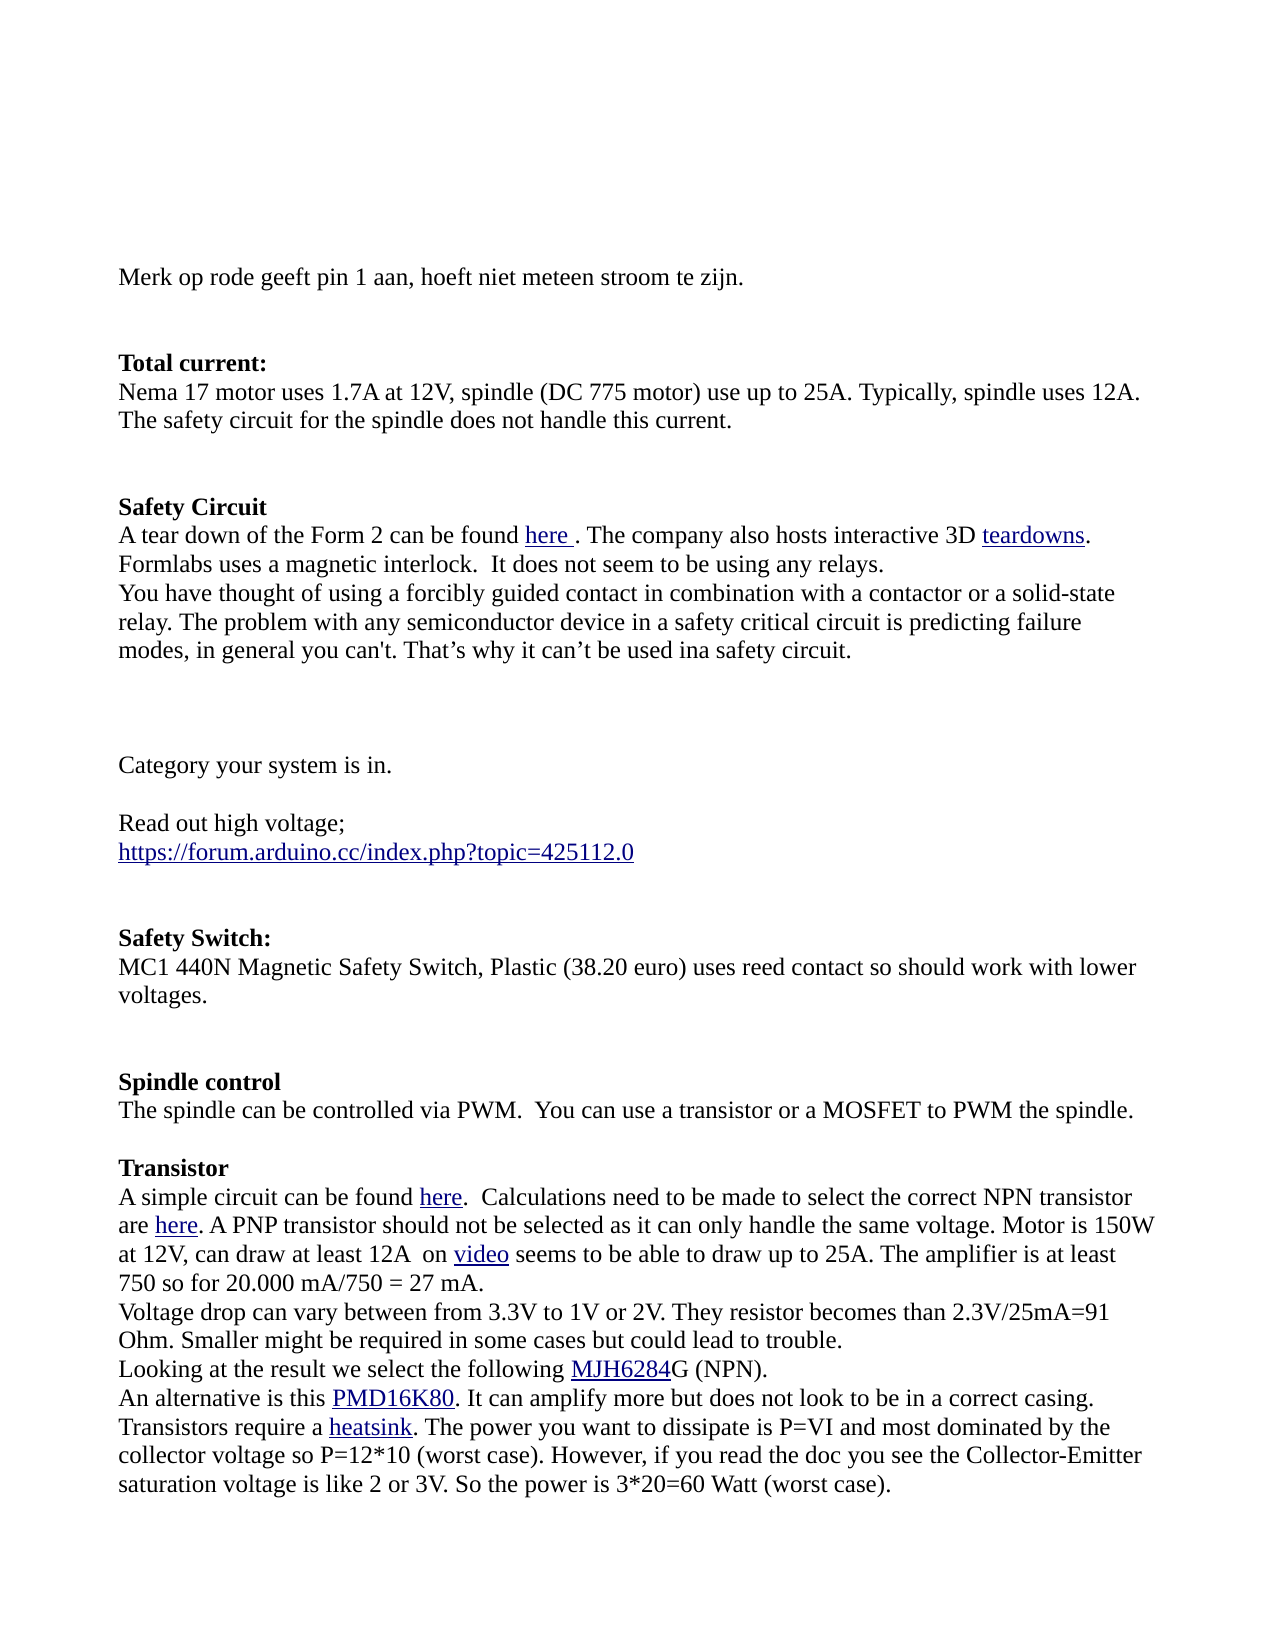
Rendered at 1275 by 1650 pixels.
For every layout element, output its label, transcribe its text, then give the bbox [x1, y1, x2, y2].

text Total current: [118, 348, 1157, 377]
text Safety Switch: [118, 923, 1157, 952]
text MC1 440N Magnetic Safety Switch, Plastic (38.20 euro) uses reed contact so should work with lower voltages. [118, 952, 1157, 1009]
text Transistors require a heatsink. The power you want to dissipate is P=VI and most dominated by the collector voltage so P=12*10 (worst case). However, if you read the doc you see the Collector-Emitter saturation voltage is like 2 or 3V. So the power is 3*20=60 Watt (worst case). [118, 1412, 1157, 1498]
text Transistor [118, 1153, 1157, 1182]
text Read out high voltage; [118, 808, 1157, 837]
text Formlabs uses a magnetic interlock. It does not seem to be using any relays. You have thought of using a forcibly guided contact in combination with a contactor or a solid-state relay. The problem with any semiconductor device in a safety critical circuit is predicting failure modes, in general you can't. That’s why it can’t be used ina safety circuit. [118, 549, 1157, 722]
text Category your system is in. [118, 751, 1157, 808]
text A simple circuit can be found here. Calculations need to be made to select the correct NPN transistor are here. A PNP transistor should not be selected as it can only handle the same voltage. Motor is 150W at 12V, can draw at least 12A on video seems to be able to draw up to 25A. The amplifier is at least 750 so for 20.000 mA/750 = 27 mA. [118, 1182, 1157, 1297]
text Voltage drop can vary between from 3.3V to 1V or 2V. They resistor becomes than 2.3V/25mA=91 Ohm. Smaller might be required in some cases but could lead to trouble. [118, 1297, 1157, 1354]
text Merk op rode geeft pin 1 aan, hoeft niet meteen stroom te zijn. [118, 262, 1157, 291]
text Safety Circuit A tear down of the Form 2 can be found here . The company also hosts interactive 3D teardowns. [118, 492, 1157, 549]
text https://forum.arduino.cc/index.php?topic=425112.0 [118, 837, 1157, 866]
text Nema 17 motor uses 1.7A at 12V, spindle (DC 775 motor) use up to 25A. Typically, spindle uses 12A. The safety circuit for the spindle does not handle this current. [118, 377, 1157, 434]
text Looking at the result we select the following MJH6284G (NPN). An alternative is this PMD16K80. It can amplify more but does not look to be in a correct casing. [118, 1354, 1157, 1412]
text Spindle control The spindle can be controlled via PWM. You can use a transistor or a MOSFET to PWM the spindle. [118, 1067, 1157, 1124]
